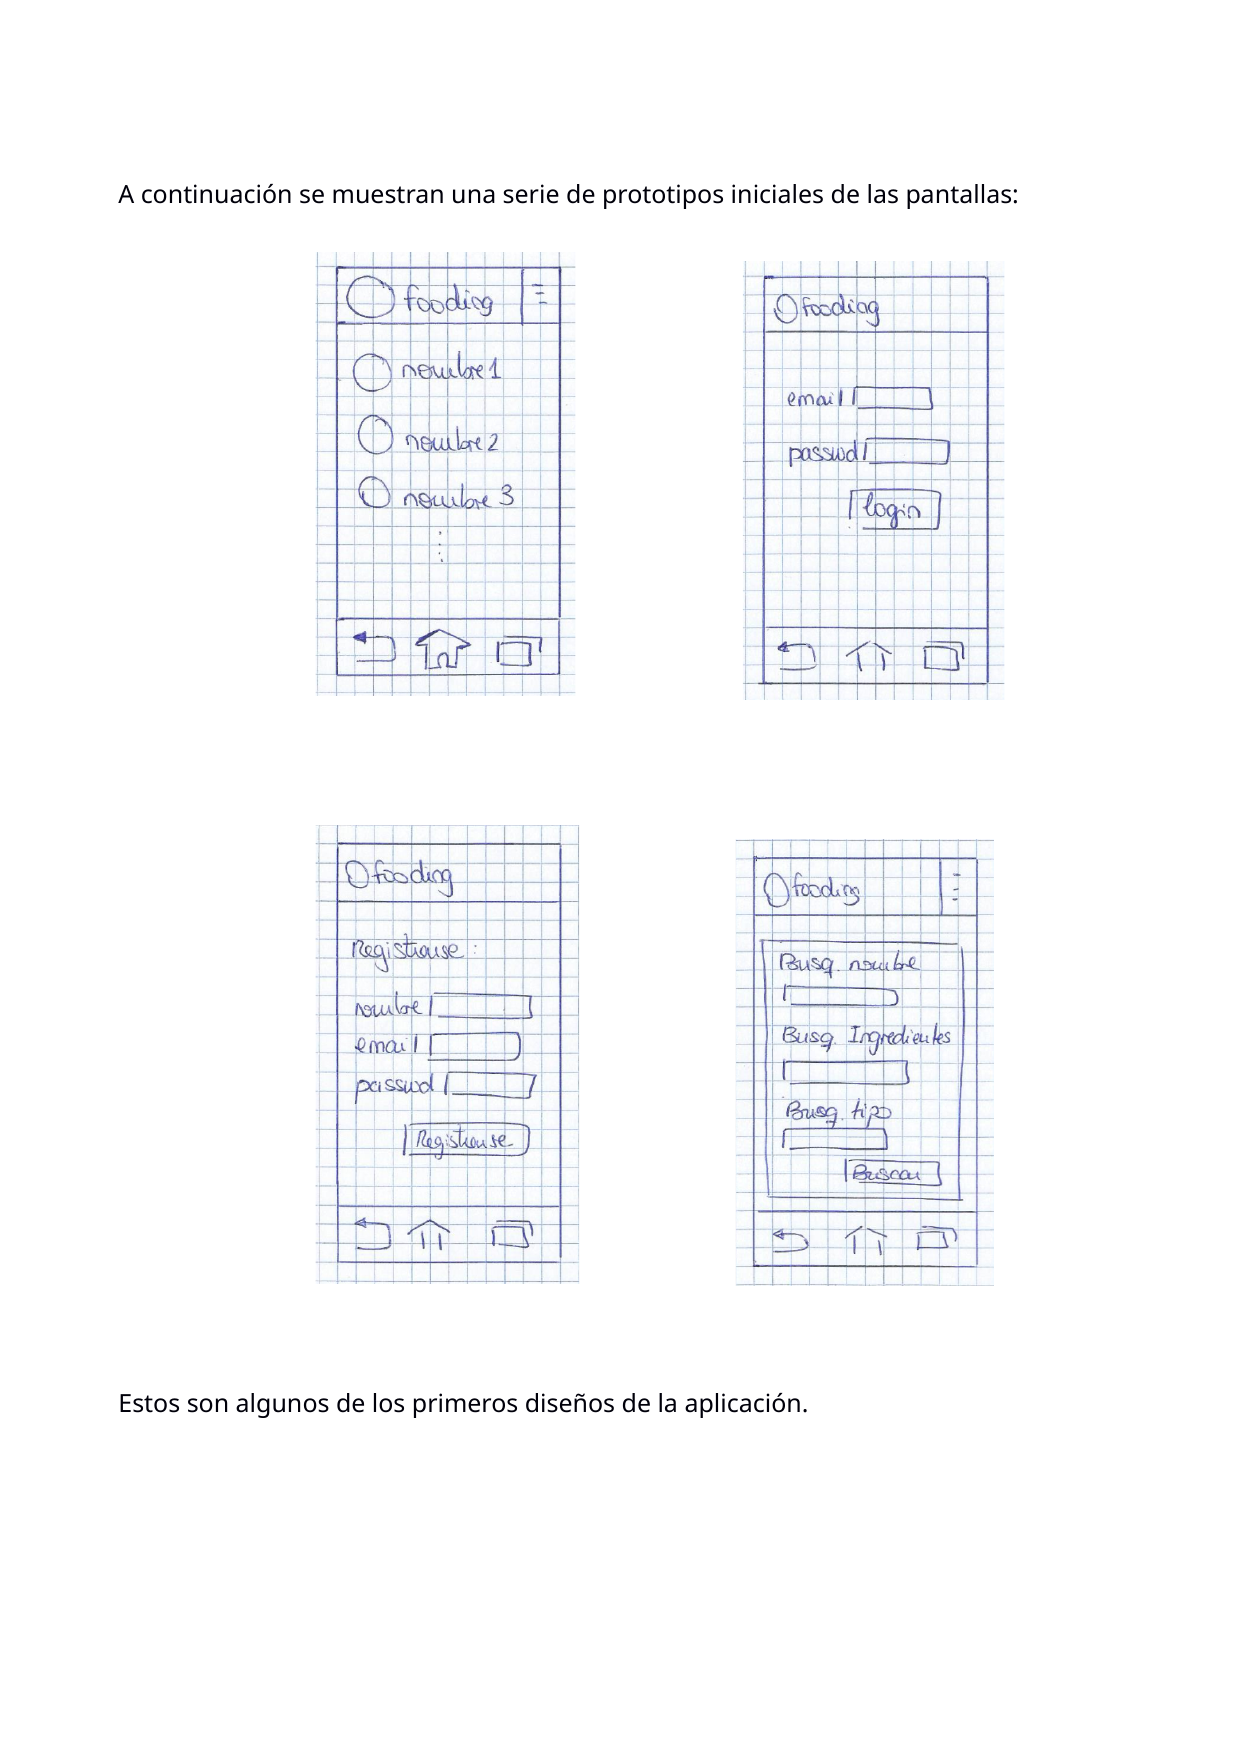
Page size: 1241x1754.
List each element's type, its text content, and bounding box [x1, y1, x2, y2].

picture [315, 252, 576, 297]
picture [315, 825, 580, 1284]
picture [742, 261, 1005, 305]
text A continuación se muestran una serie de prototipos iniciales de las pantallas: [118, 177, 1122, 211]
text Estos son algunos de los primeros diseños de la aplicación. [118, 1385, 1122, 1419]
picture [735, 839, 994, 1286]
